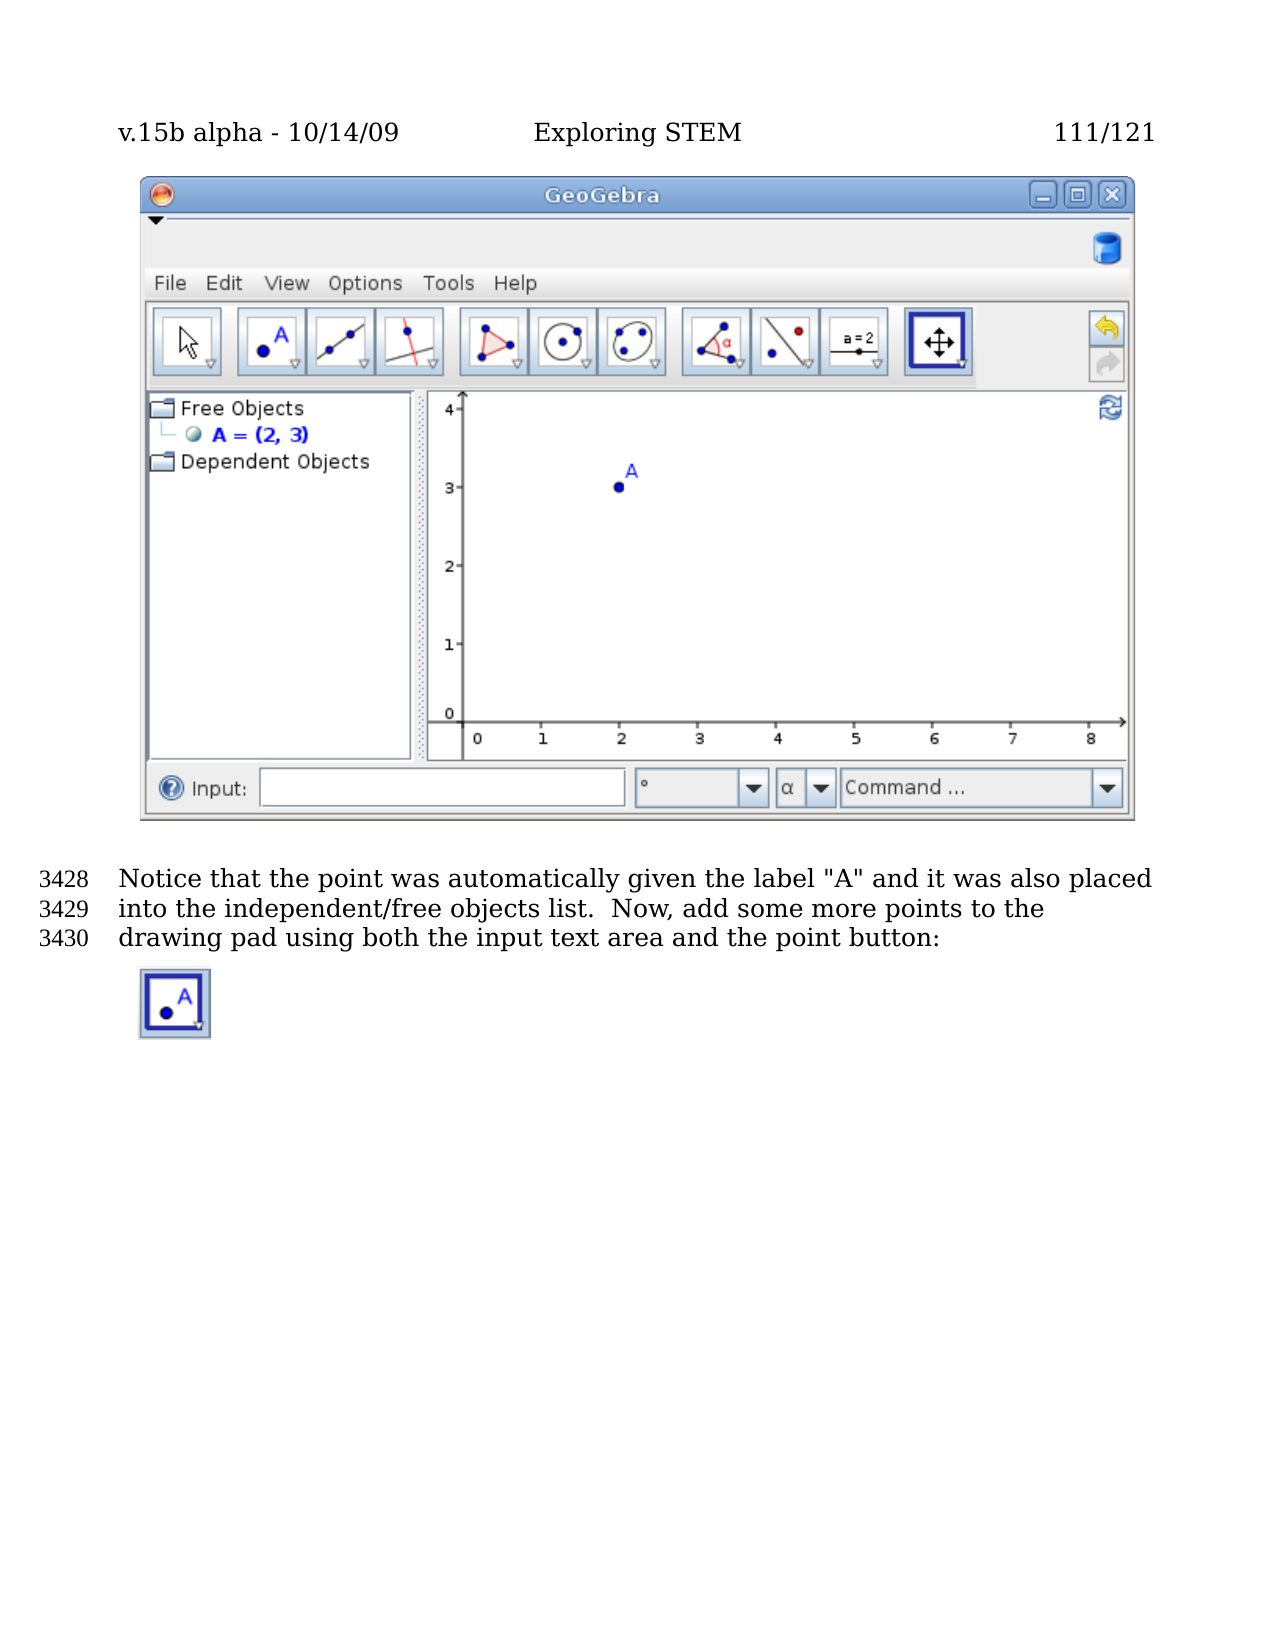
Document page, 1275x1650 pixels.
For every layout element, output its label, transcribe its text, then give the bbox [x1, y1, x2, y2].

picture [137, 966, 212, 1040]
text Notice that the point was automatically given the label "A" and it was also placed into the independent/free objects list. Now, add some more points to the drawing pad using both the input text area and the point button: [118, 865, 1157, 952]
picture [140, 176, 1136, 821]
